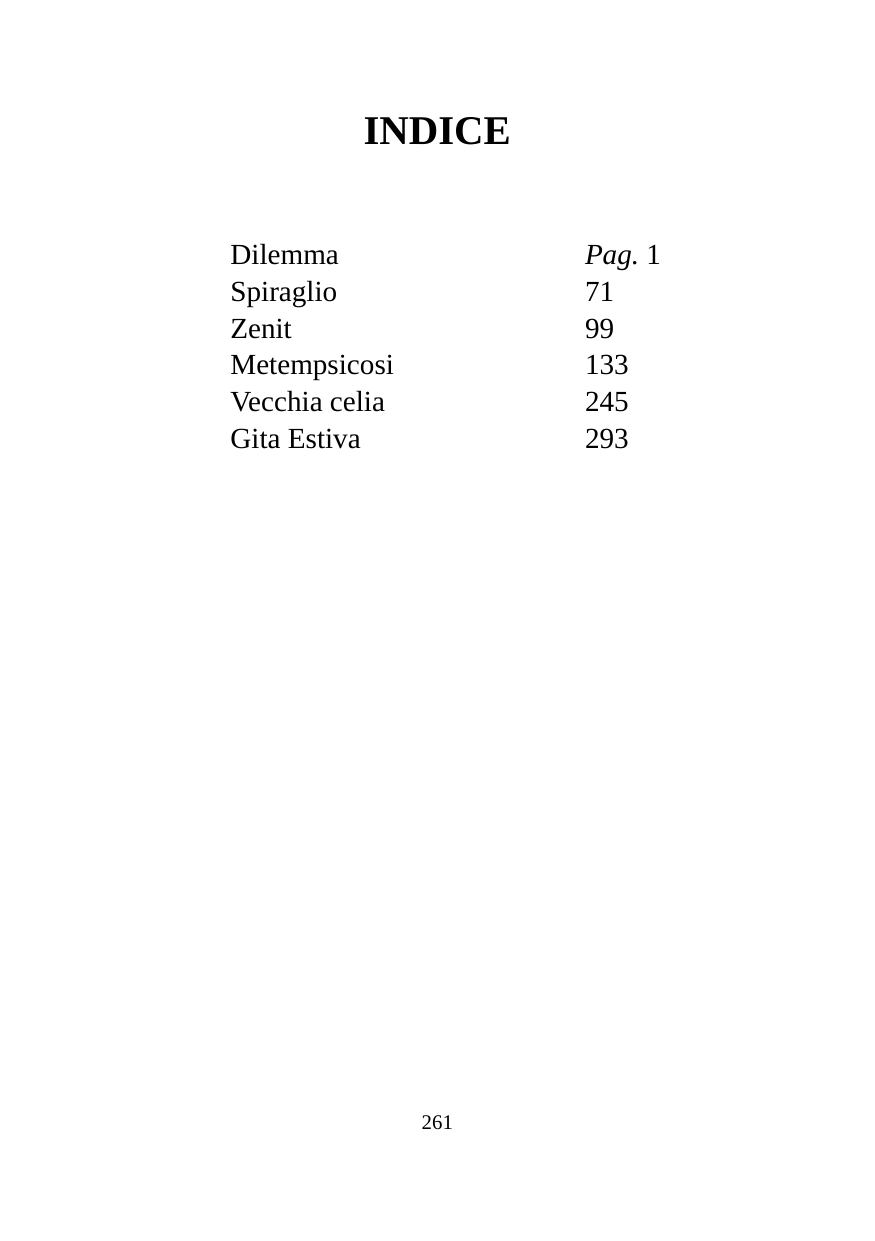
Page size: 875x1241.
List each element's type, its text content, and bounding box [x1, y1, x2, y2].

table_cell Metempsicosi [229, 346, 583, 383]
table_cell 71 [583, 273, 836, 309]
table_cell Vecchia celia [229, 383, 583, 419]
table_cell Spiraglio [229, 273, 583, 309]
table_cell Zenit [229, 309, 583, 346]
table_header Pag. 1 [583, 236, 836, 273]
table_cell 99 [583, 309, 836, 346]
table_cell 133 [583, 346, 836, 383]
table_cell 245 [583, 383, 836, 419]
table_header Dilemma [229, 236, 583, 273]
table_cell 293 [583, 419, 836, 456]
table_cell Gita Estiva [229, 419, 583, 456]
subtitle INDICE [106, 106, 768, 153]
